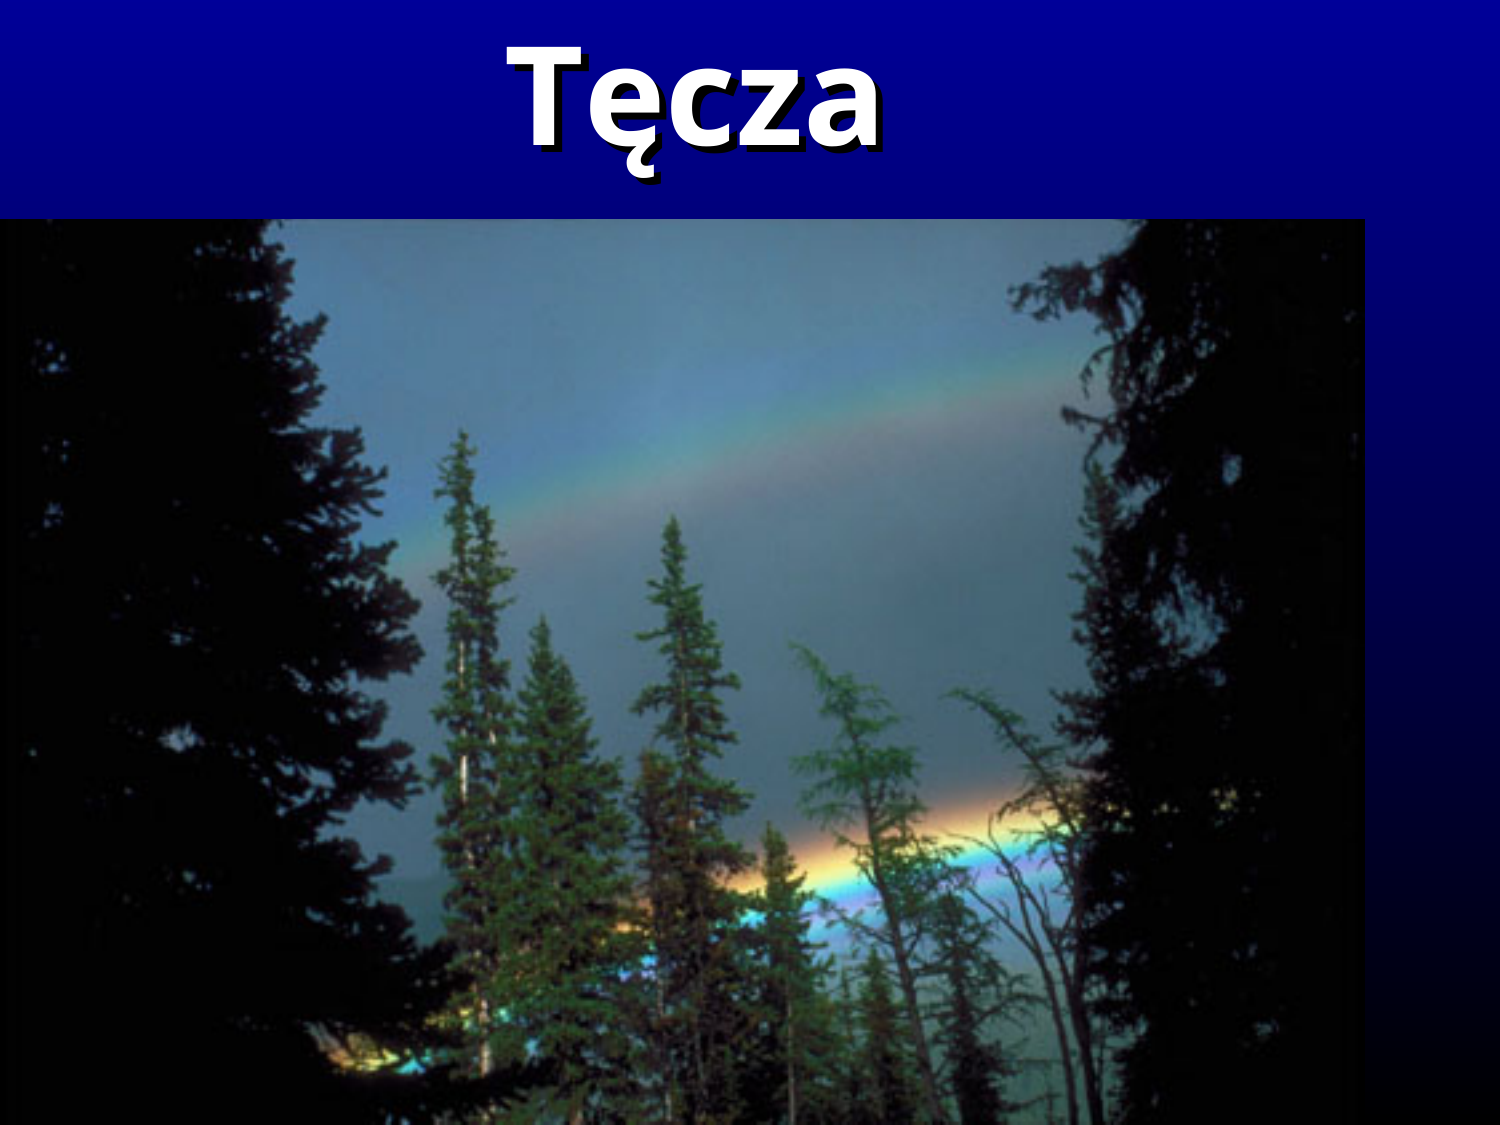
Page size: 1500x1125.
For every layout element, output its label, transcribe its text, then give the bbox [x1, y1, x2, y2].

text_box Tęcza [490, 0, 1034, 181]
text_box Tęcza [620, 90, 640, 99]
picture [0, 219, 1365, 1125]
